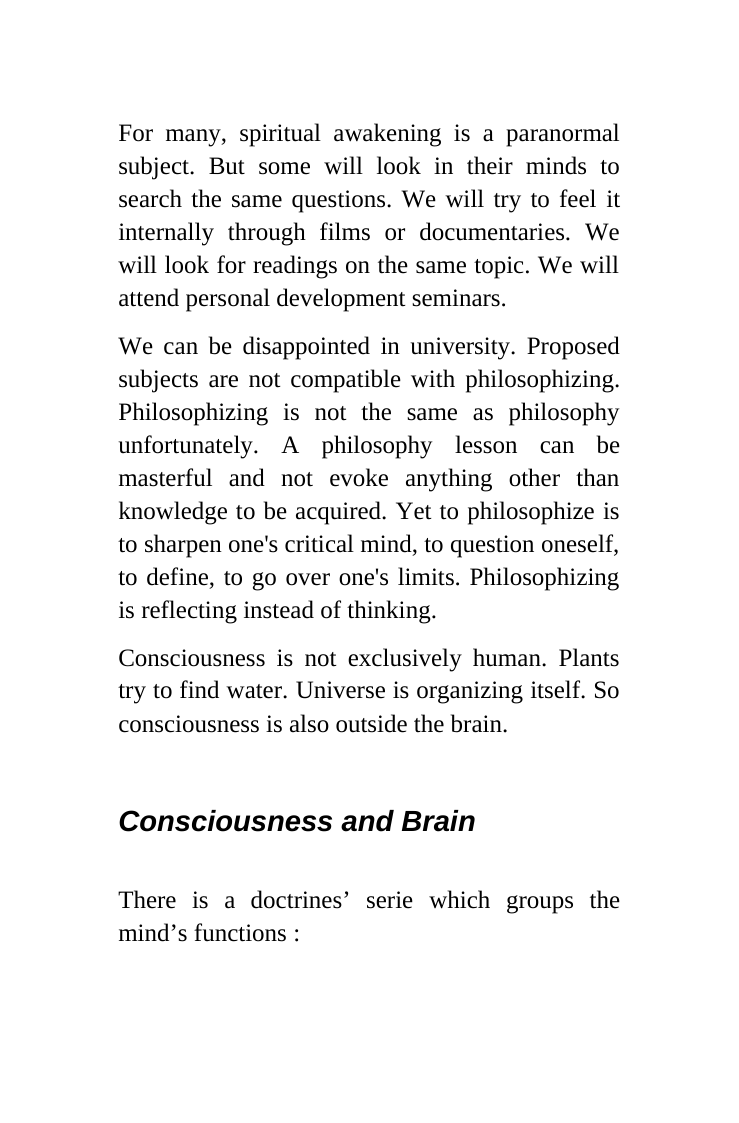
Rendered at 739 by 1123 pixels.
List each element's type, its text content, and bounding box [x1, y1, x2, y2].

subtitle Consciousness and Brain [118, 804, 620, 837]
text There is a doctrines’ serie which groups the mind’s functions : [118, 885, 620, 947]
text Consciousness is not exclusively human. Plants try to find water. Universe is organizing itself. So consciousness is also outside the brain. [118, 643, 620, 737]
text We can be disappointed in university. Proposed subjects are not compatible with philosophizing. Philosophizing is not the same as philosophy unfortunately. A philosophy lesson can be masterful and not evoke anything other than knowledge to be acquired. Yet to philosophize is to sharpen one's critical mind, to question oneself, to define, to go over one's limits. Philosophizing is reflecting instead of thinking. [118, 331, 620, 624]
text For many, spiritual awakening is a paranormal subject. But some will look in their minds to search the same questions. We will try to feel it internally through films or documentaries. We will look for readings on the same topic. We will attend personal development seminars. [118, 118, 620, 312]
